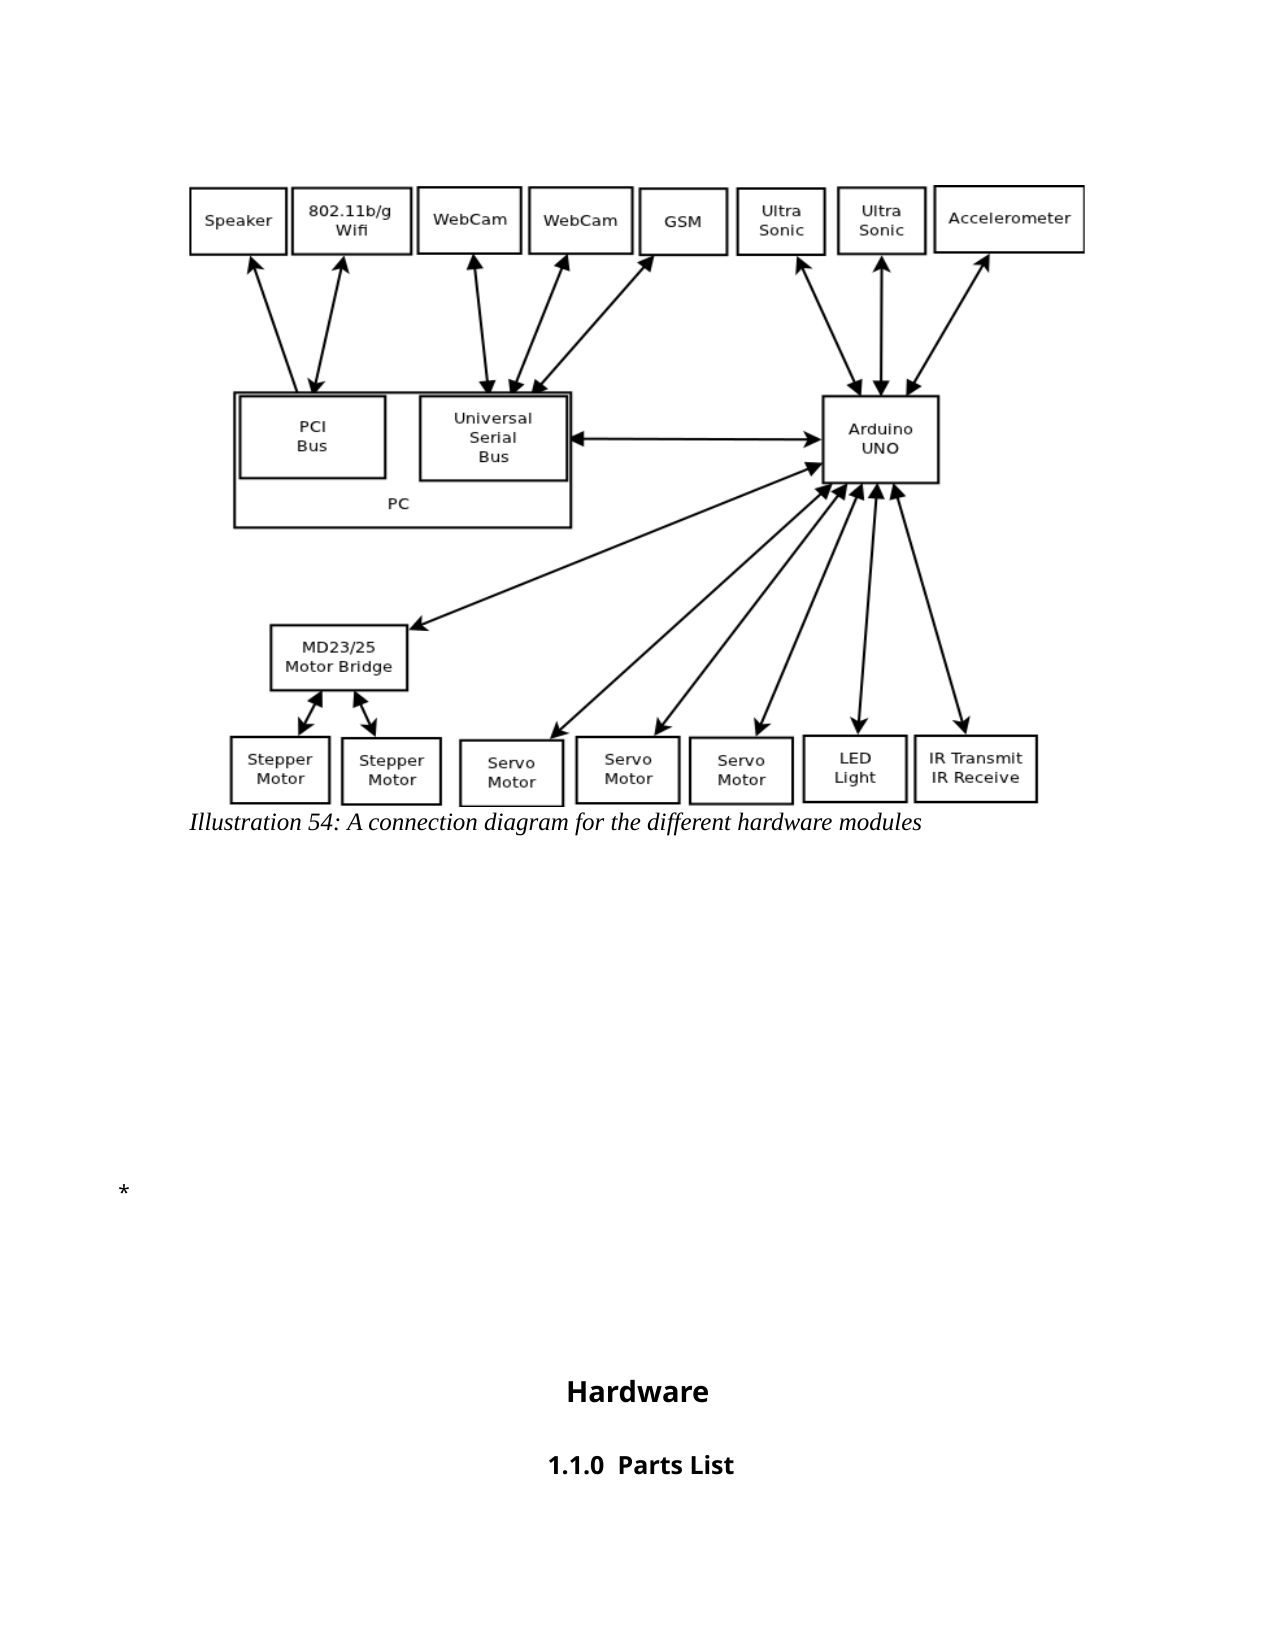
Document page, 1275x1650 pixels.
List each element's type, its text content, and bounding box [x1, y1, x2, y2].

text Hardware [118, 1371, 1157, 1411]
picture [189, 185, 1085, 807]
text Illustration 54: A connection diagram for the different hardware modules [189, 807, 1084, 836]
text 1.1.0 Parts List [118, 1448, 1157, 1482]
text * [118, 1178, 1157, 1207]
